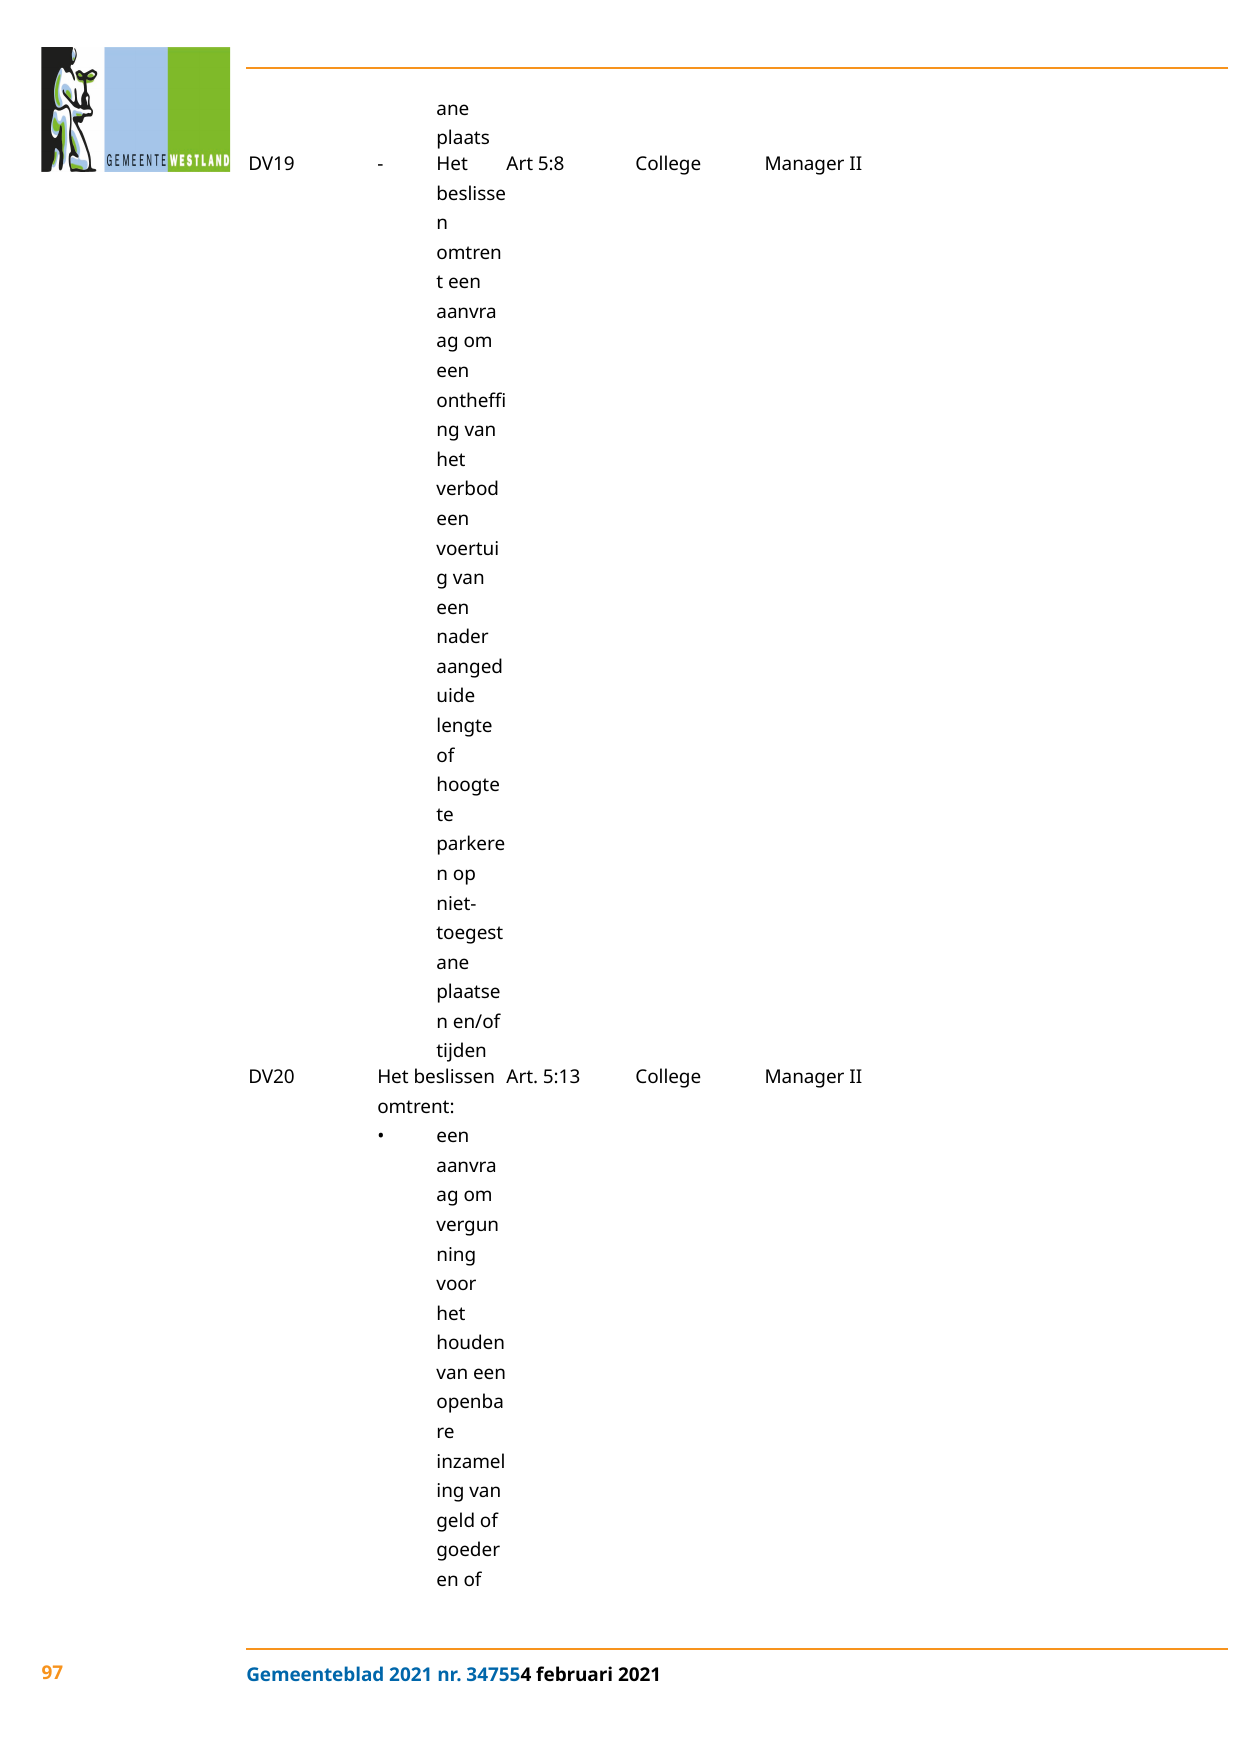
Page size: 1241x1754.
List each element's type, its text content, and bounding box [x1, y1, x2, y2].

table_cell [635, 95, 764, 150]
table_cell [1023, 95, 1152, 150]
table_cell Art. 5:13 [506, 1063, 635, 1592]
table_cell DV19 [248, 150, 377, 1063]
table_cell DV20 [248, 1063, 377, 1592]
table_cell [764, 95, 893, 150]
table_cell College [635, 1063, 764, 1592]
table_cell Manager II [764, 150, 893, 1063]
table_cell [506, 95, 635, 150]
table_cell College [635, 150, 764, 1063]
table_cell ane plaats [377, 95, 506, 150]
table_cell [894, 150, 1022, 1063]
picture [41, 47, 231, 172]
table_cell [248, 95, 377, 150]
table_cell [894, 1063, 1022, 1592]
table_cell Het beslissen omtrent een aanvraag om een ontheffing van het verbod een voertuig van een nader aangeduide lengte of hoogte te parkeren op niet-toegestane plaatsen en/of tijden [377, 150, 506, 1063]
table_cell Art 5:8 [506, 150, 635, 1063]
table_cell Het beslissen omtrent: een aanvraag om vergunning voor het houden van een openbare inzameling van geld of goederen of [377, 1063, 506, 1592]
table_cell [894, 95, 1022, 150]
table_cell [1023, 150, 1152, 1063]
table_cell [1023, 1063, 1152, 1592]
table_cell Manager II [764, 1063, 893, 1592]
